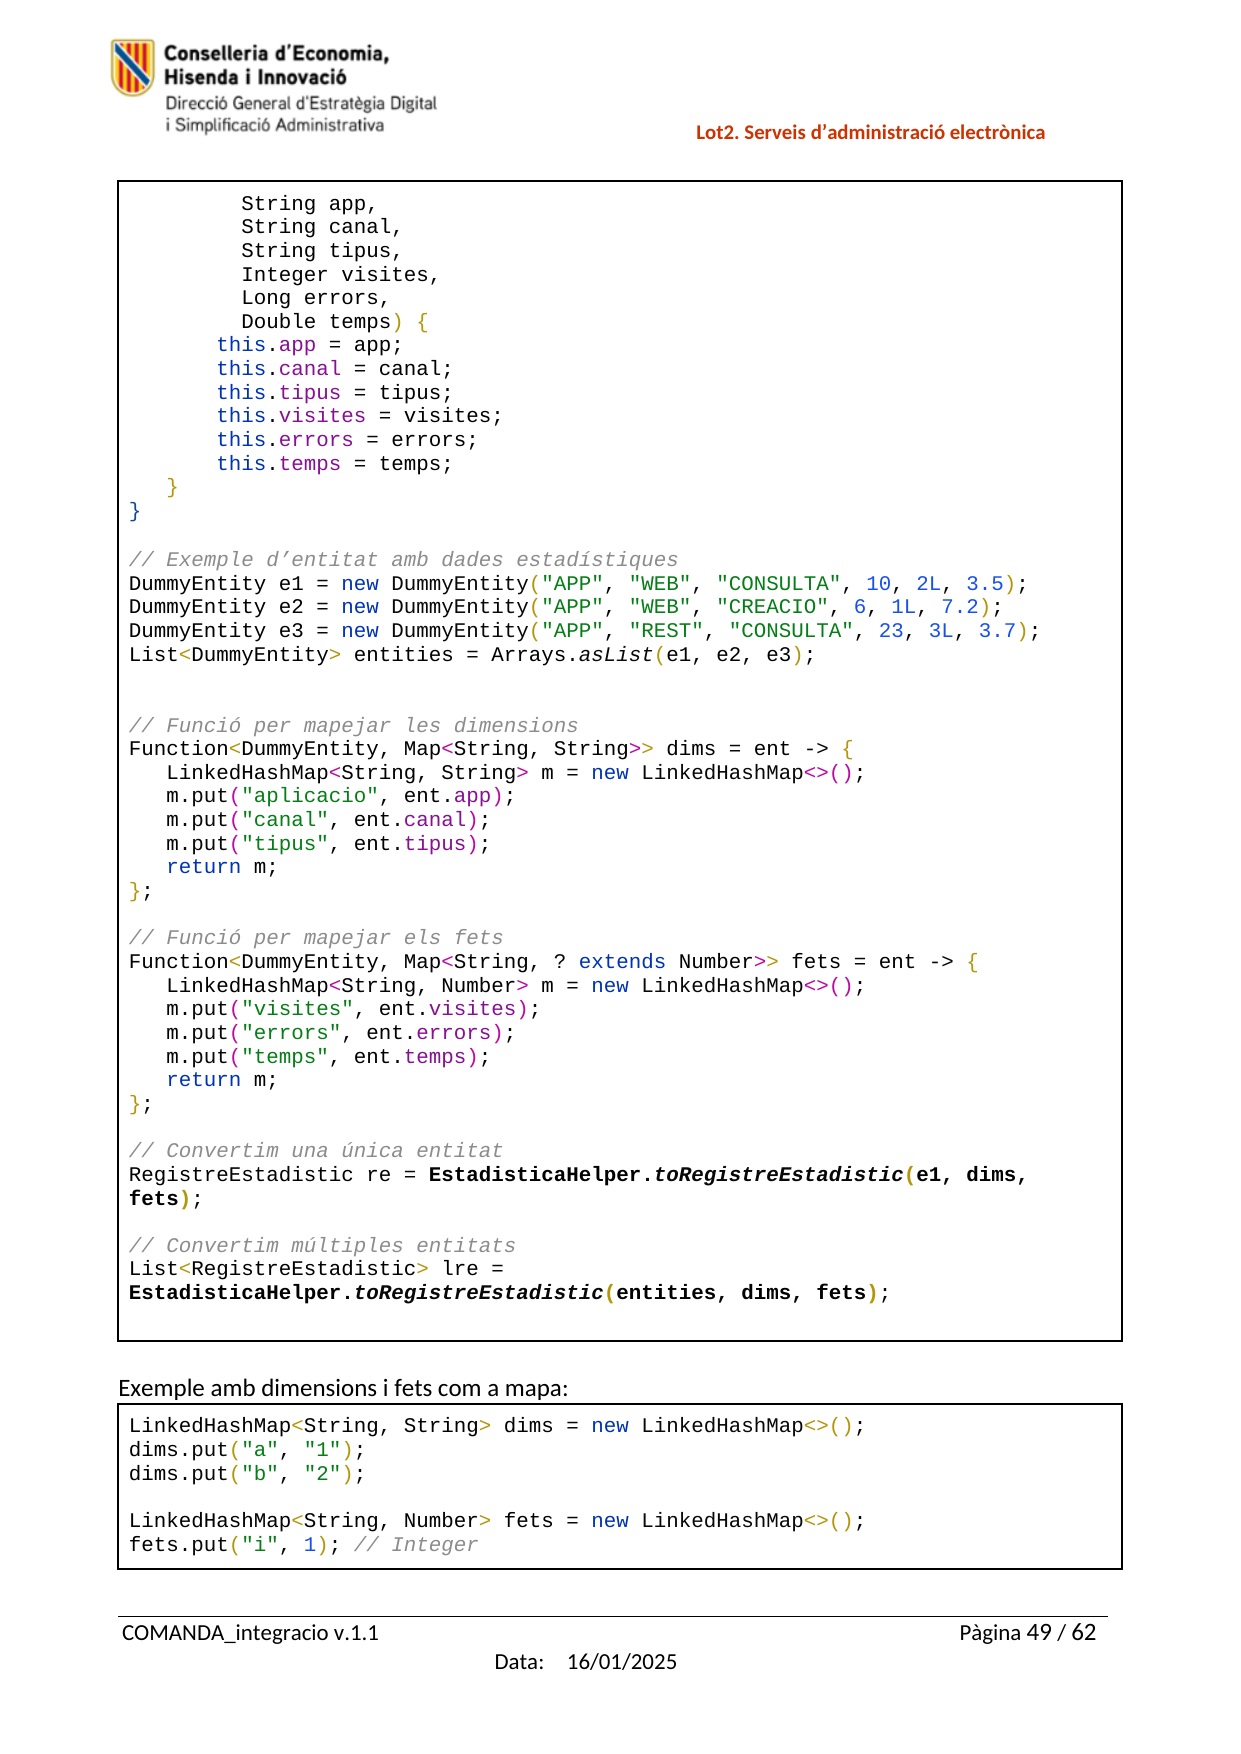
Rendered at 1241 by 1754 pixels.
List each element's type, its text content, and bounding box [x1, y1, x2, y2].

table_header String app, String canal, String tipus, Integer visites, Long errors, Double temps) { this.app = app; this.canal = canal; this.tipus = tipus; this.visites = visites; this.errors = errors; this.temps = temps; } } // Exemple d’entitat amb dades estadístiques DummyEntity e1 = new DummyEntity("APP", "WEB", "CONSULTA", 10, 2L, 3.5); DummyEntity e2 = new DummyEntity("APP", "WEB", "CREACIO", 6, 1L, 7.2); DummyEntity e3 = new DummyEntity("APP", "REST", "CONSULTA", 23, 3L, 3.7); List<DummyEntity> entities = Arrays.asList(e1, e2, e3); // Funció per mapejar les dimensions Function<DummyEntity, Map<String, String>> dims = ent -> { LinkedHashMap<String, String> m = new LinkedHashMap<>(); m.put("aplicacio", ent.app); m.put("canal", ent.canal); m.put("tipus", ent.tipus); return m; }; // Funció per mapejar els fets Function<DummyEntity, Map<String, ? extends Number>> fets = ent -> { LinkedHashMap<String, Number> m = new LinkedHashMap<>(); m.put("visites", ent.visites); m.put("errors", ent.errors); m.put("temps", ent.temps); return m; }; // Convertim una única entitat RegistreEstadistic re = EstadisticaHelper.toRegistreEstadistic(e1, dims, fets); // Convertim múltiples entitats List<RegistreEstadistic> lre = EstadisticaHelper.toRegistreEstadistic(entities, dims, fets); [119, 182, 1121, 1340]
picture [100, 26, 467, 156]
text Exemple amb dimensions i fets com a mapa: [118, 1372, 1122, 1403]
table_header LinkedHashMap<String, String> dims = new LinkedHashMap<>(); dims.put("a", "1"); dims.put("b", "2"); LinkedHashMap<String, Number> fets = new LinkedHashMap<>(); fets.put("i", 1); // Integer [119, 1405, 1121, 1568]
